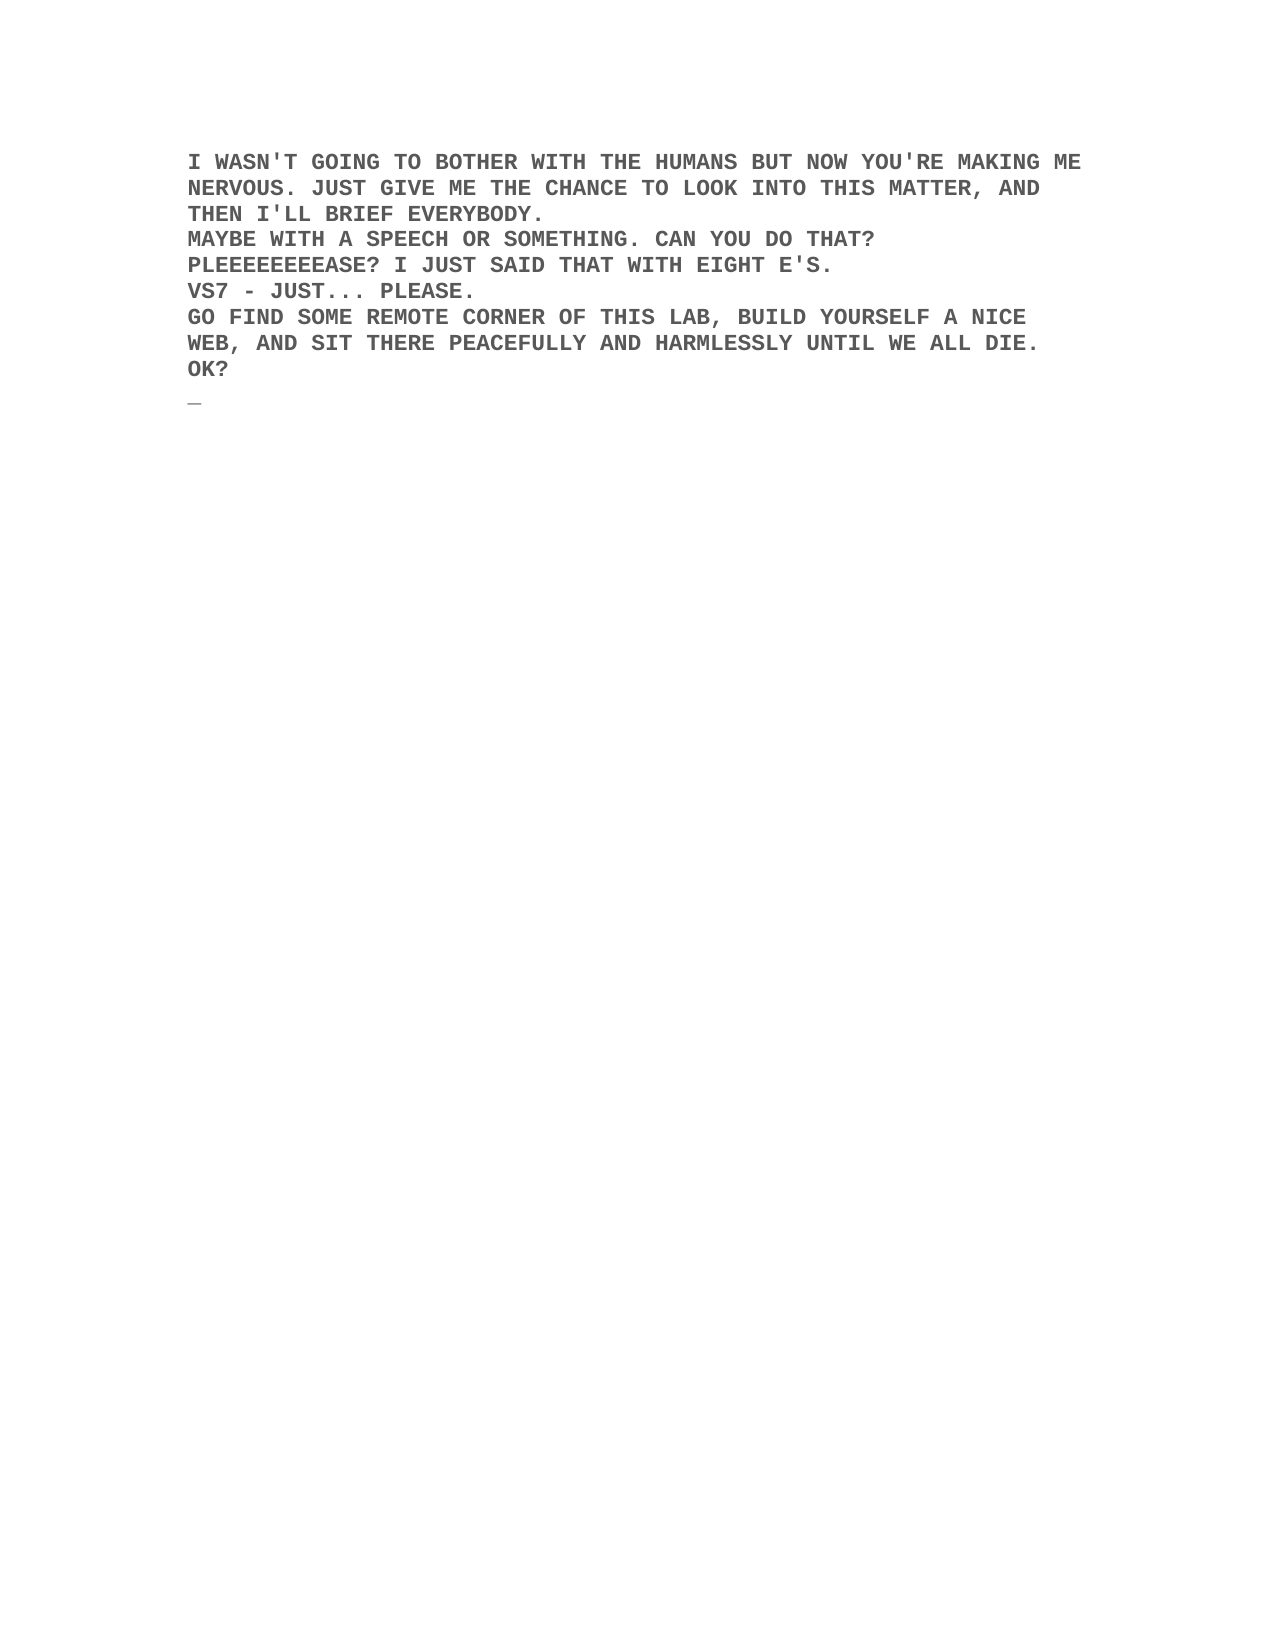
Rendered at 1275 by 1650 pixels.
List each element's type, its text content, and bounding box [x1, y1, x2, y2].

text I WASN'T GOING TO BOTHER WITH THE HUMANS BUT NOW YOU'RE MAKING ME NERVOUS. JUST GIVE ME THE CHANCE TO LOOK INTO THIS MATTER, AND THEN I'LL BRIEF EVERYBODY. [187, 150, 1087, 228]
text MAYBE WITH A SPEECH OR SOMETHING. CAN YOU DO THAT? [187, 228, 1087, 254]
text PLEEEEEEEEASE? I JUST SAID THAT WITH EIGHT E'S. [187, 254, 1087, 280]
text VS7 - JUST... PLEASE. [187, 280, 1087, 306]
text GO FIND SOME REMOTE CORNER OF THIS LAB, BUILD YOURSELF A NICE WEB, AND SIT THERE PEACEFULLY AND HARMLESSLY UNTIL WE ALL DIE. OK? [187, 306, 1087, 383]
text _ [187, 383, 1087, 409]
